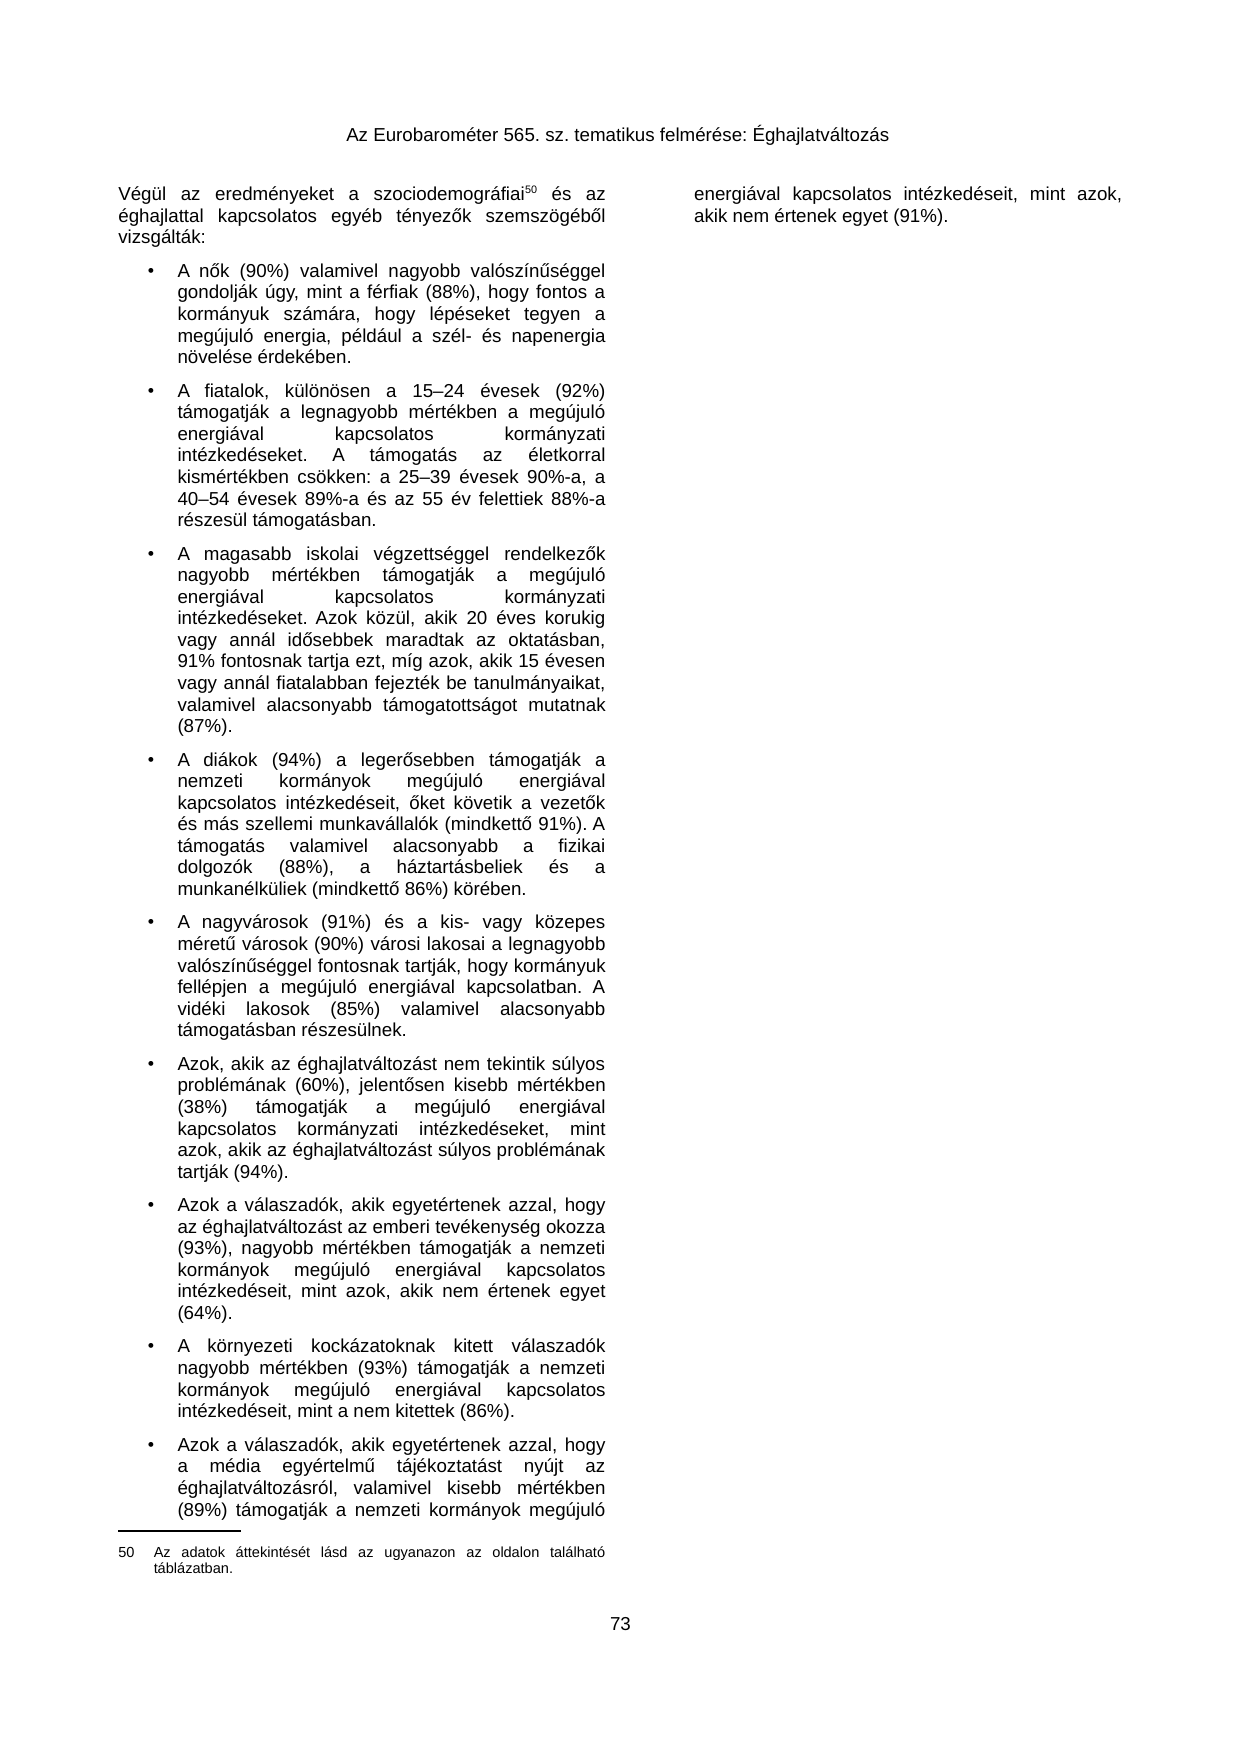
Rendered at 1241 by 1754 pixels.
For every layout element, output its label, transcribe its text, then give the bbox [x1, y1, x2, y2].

list A fiatalok, különösen a 15–24 évesek (92%) támogatják a legnagyobb mértékben a megújuló energiával kapcsolatos kormányzati intézkedéseket. A támogatás az életkorral kismértékben csökken: a 25–39 évesek 90%-a, a 40–54 évesek 89%-a és az 55 év felettiek 88%-a részesül támogatásban. [148, 379, 605, 530]
list A diákok (94%) a legerősebben támogatják a nemzeti kormányok megújuló energiával kapcsolatos intézkedéseit, őket követik a vezetők és más szellemi munkavállalók (mindkettő 91%). A támogatás valamivel alacsonyabb a fizikai dolgozók (88%), a háztartásbeliek és a munkanélküliek (mindkettő 86%) körében. [148, 748, 605, 899]
text Az adatok áttekintését lásd az ugyanazon az oldalon található táblázatban. [118, 1543, 605, 1577]
list A környezeti kockázatoknak kitett válaszadók nagyobb mértékben (93%) támogatják a nemzeti kormányok megújuló energiával kapcsolatos intézkedéseit, mint a nem kitettek (86%). [148, 1335, 605, 1422]
list energiával kapcsolatos intézkedéseit, mint azok, akik nem értenek egyet (91%). [664, 183, 1122, 226]
list A nők (90%) valamivel nagyobb valószínűséggel gondolják úgy, mint a férfiak (88%), hogy fontos a kormányuk számára, hogy lépéseket tegyen a megújuló energia, például a szél- és napenergia növelése érdekében. [148, 259, 605, 367]
text Végül az eredményeket a szociodemográfiai és az éghajlattal kapcsolatos egyéb tényezők szemszögéből vizsgálták: [118, 183, 605, 248]
list Azok, akik az éghajlatváltozást nem tekintik súlyos problémának (60%), jelentősen kisebb mértékben (38%) támogatják a megújuló energiával kapcsolatos kormányzati intézkedéseket, mint azok, akik az éghajlatváltozást súlyos problémának tartják (94%). [148, 1053, 605, 1182]
list Azok a válaszadók, akik egyetértenek azzal, hogy a média egyértelmű tájékoztatást nyújt az éghajlatváltozásról, valamivel kisebb mértékben (89%) támogatják a nemzeti kormányok megújuló [148, 1433, 605, 1520]
list A magasabb iskolai végzettséggel rendelkezők nagyobb mértékben támogatják a megújuló energiával kapcsolatos kormányzati intézkedéseket. Azok közül, akik 20 éves korukig vagy annál idősebbek maradtak az oktatásban, 91% fontosnak tartja ezt, míg azok, akik 15 évesen vagy annál fiatalabban fejezték be tanulmányaikat, valamivel alacsonyabb támogatottságot mutatnak (87%). [148, 542, 605, 736]
list Azok a válaszadók, akik egyetértenek azzal, hogy az éghajlatváltozást az emberi tevékenység okozza (93%), nagyobb mértékben támogatják a nemzeti kormányok megújuló energiával kapcsolatos intézkedéseit, mint azok, akik nem értenek egyet (64%). [148, 1194, 605, 1323]
list A nagyvárosok (91%) és a kis- vagy közepes méretű városok (90%) városi lakosai a legnagyobb valószínűséggel fontosnak tartják, hogy kormányuk fellépjen a megújuló energiával kapcsolatban. A vidéki lakosok (85%) valamivel alacsonyabb támogatásban részesülnek. [148, 911, 605, 1041]
